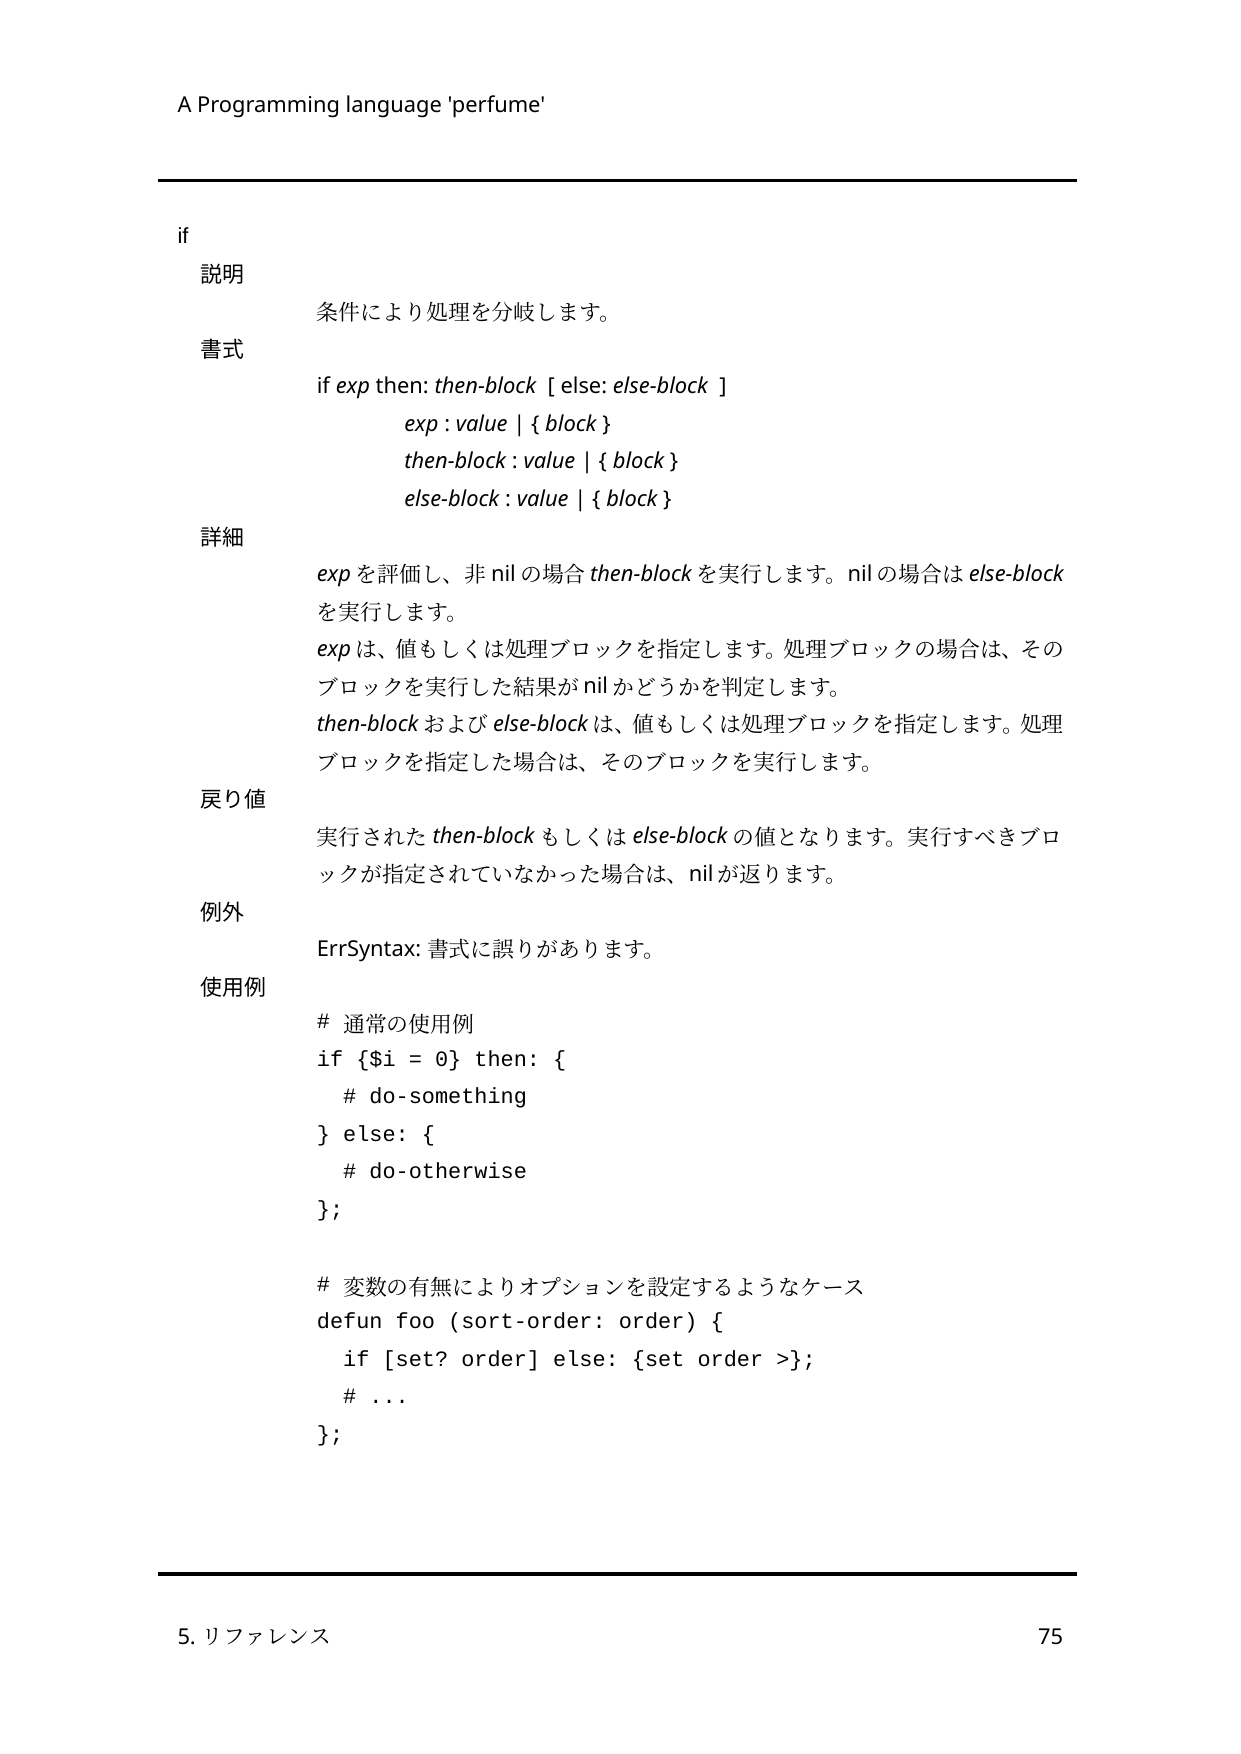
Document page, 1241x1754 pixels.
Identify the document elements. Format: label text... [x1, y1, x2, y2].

table_cell 書式 [200, 329, 317, 517]
table_cell 戻り値 [200, 779, 317, 892]
table_header 条件により処理を分岐します。 [317, 254, 1063, 329]
table_cell 使用例 [200, 967, 317, 1454]
table_header 説明 [200, 254, 317, 329]
table_cell if exp then: then-block [ else: else-block ] exp : value | { block } then-block : value | { block } else-block : value | { block } [317, 329, 1063, 517]
table_cell ErrSyntax: 書式に誤りがあります。 [317, 892, 1063, 967]
table_cell 実行されたthen-blockもしくはelse-blockの値となります。実行すべきブロックが指定されていなかった場合は、nilが返ります。 [317, 779, 1063, 892]
subtitle if [177, 217, 1063, 254]
table_cell # 通常の使用例 if {$i = 0} then: { # do-something } else: { # do-otherwise }; # 変数の有無によりオプションを設定するようなケース defun foo (sort-order: order) { if [set? order] else: {set order >}; # ... }; [317, 967, 1063, 1454]
table_cell 例外 [200, 892, 317, 967]
table_cell 詳細 [200, 517, 317, 779]
table_cell expを評価し、非nilの場合then-blockを実行します。nilの場合はelse-blockを実行します。 expは、値もしくは処理ブロックを指定します。処理ブロックの場合は、そのブロックを実行した結果がnilかどうかを判定します。 then-blockおよびelse-blockは、値もしくは処理ブロックを指定します。処理ブロックを指定した場合は、そのブロックを実行します。 [317, 517, 1063, 779]
